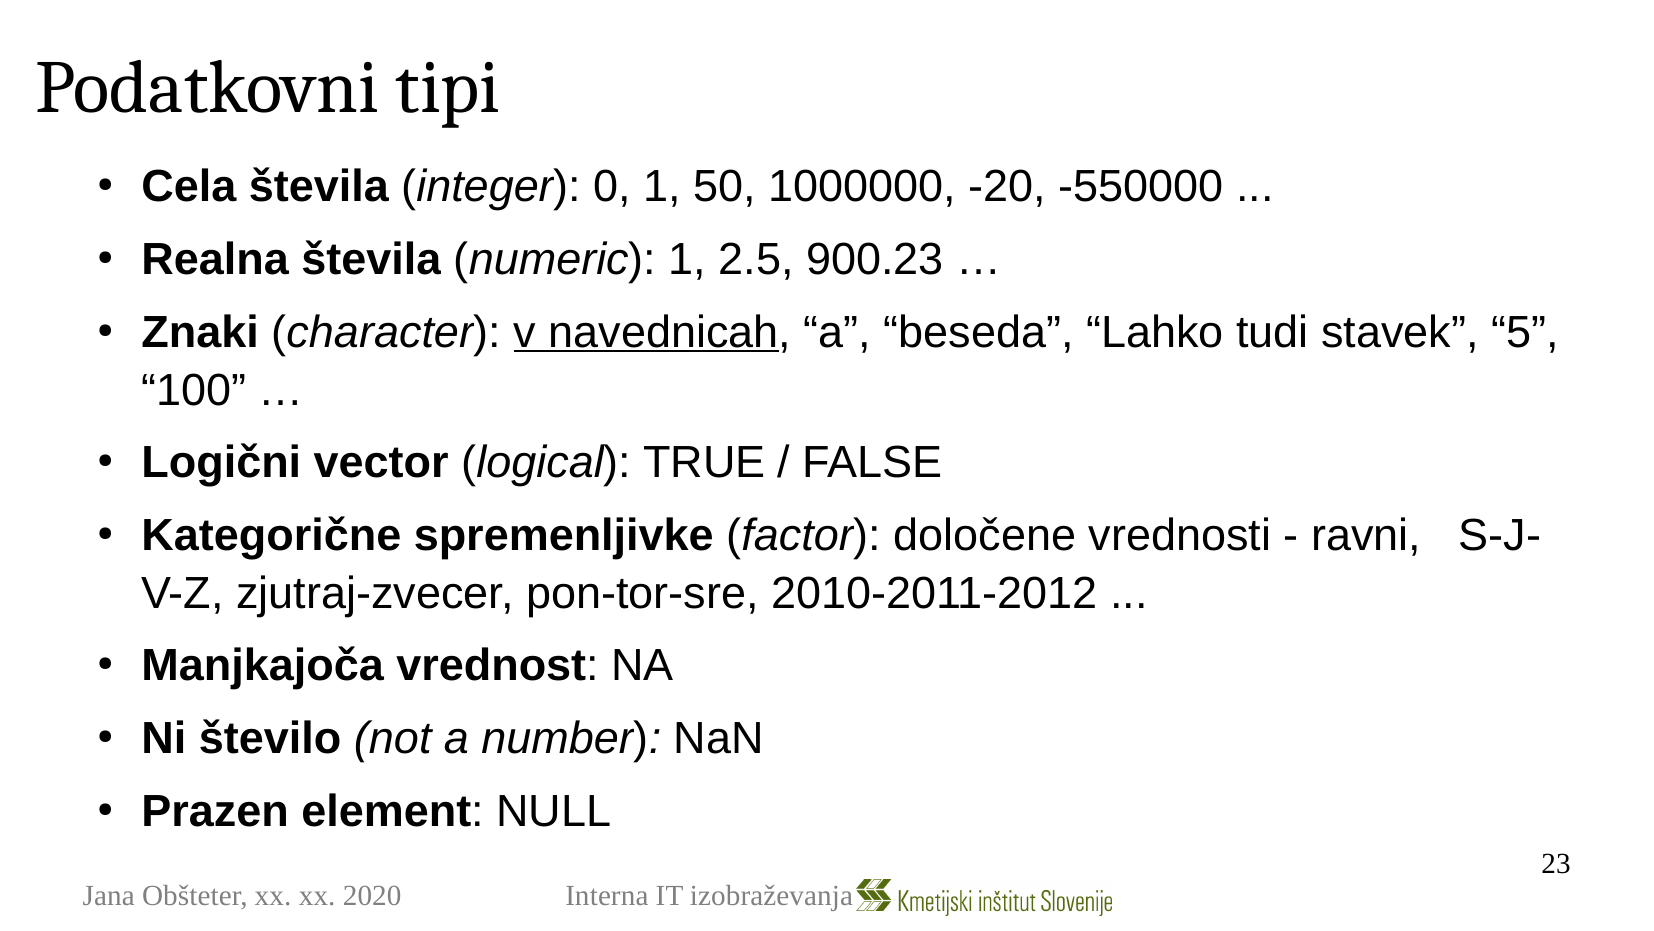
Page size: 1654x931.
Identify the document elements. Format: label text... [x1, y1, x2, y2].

picture [856, 879, 1112, 916]
title Podatkovni tipi [35, 21, 1524, 154]
list Cela števila (integer): 0, 1, 50, 1000000, -20, -550000 ... Realna števila (numeric): 1, 2.5, 900.23 … Znaki (character): v navednicah, “a”, “beseda”, “Lahko tudi stavek”, “5”, “100” … Logični vector (logical): TRUE / FALSE Kategorične spremenljivke (factor): določene vrednosti - ravni, S-J-V-Z, zjutraj-zvecer, pon-tor-sre, 2010-2011-2012 ... Manjkajoča vrednost: NA Ni število (not a number): NaN Prazen element: NULL [82, 153, 1571, 837]
